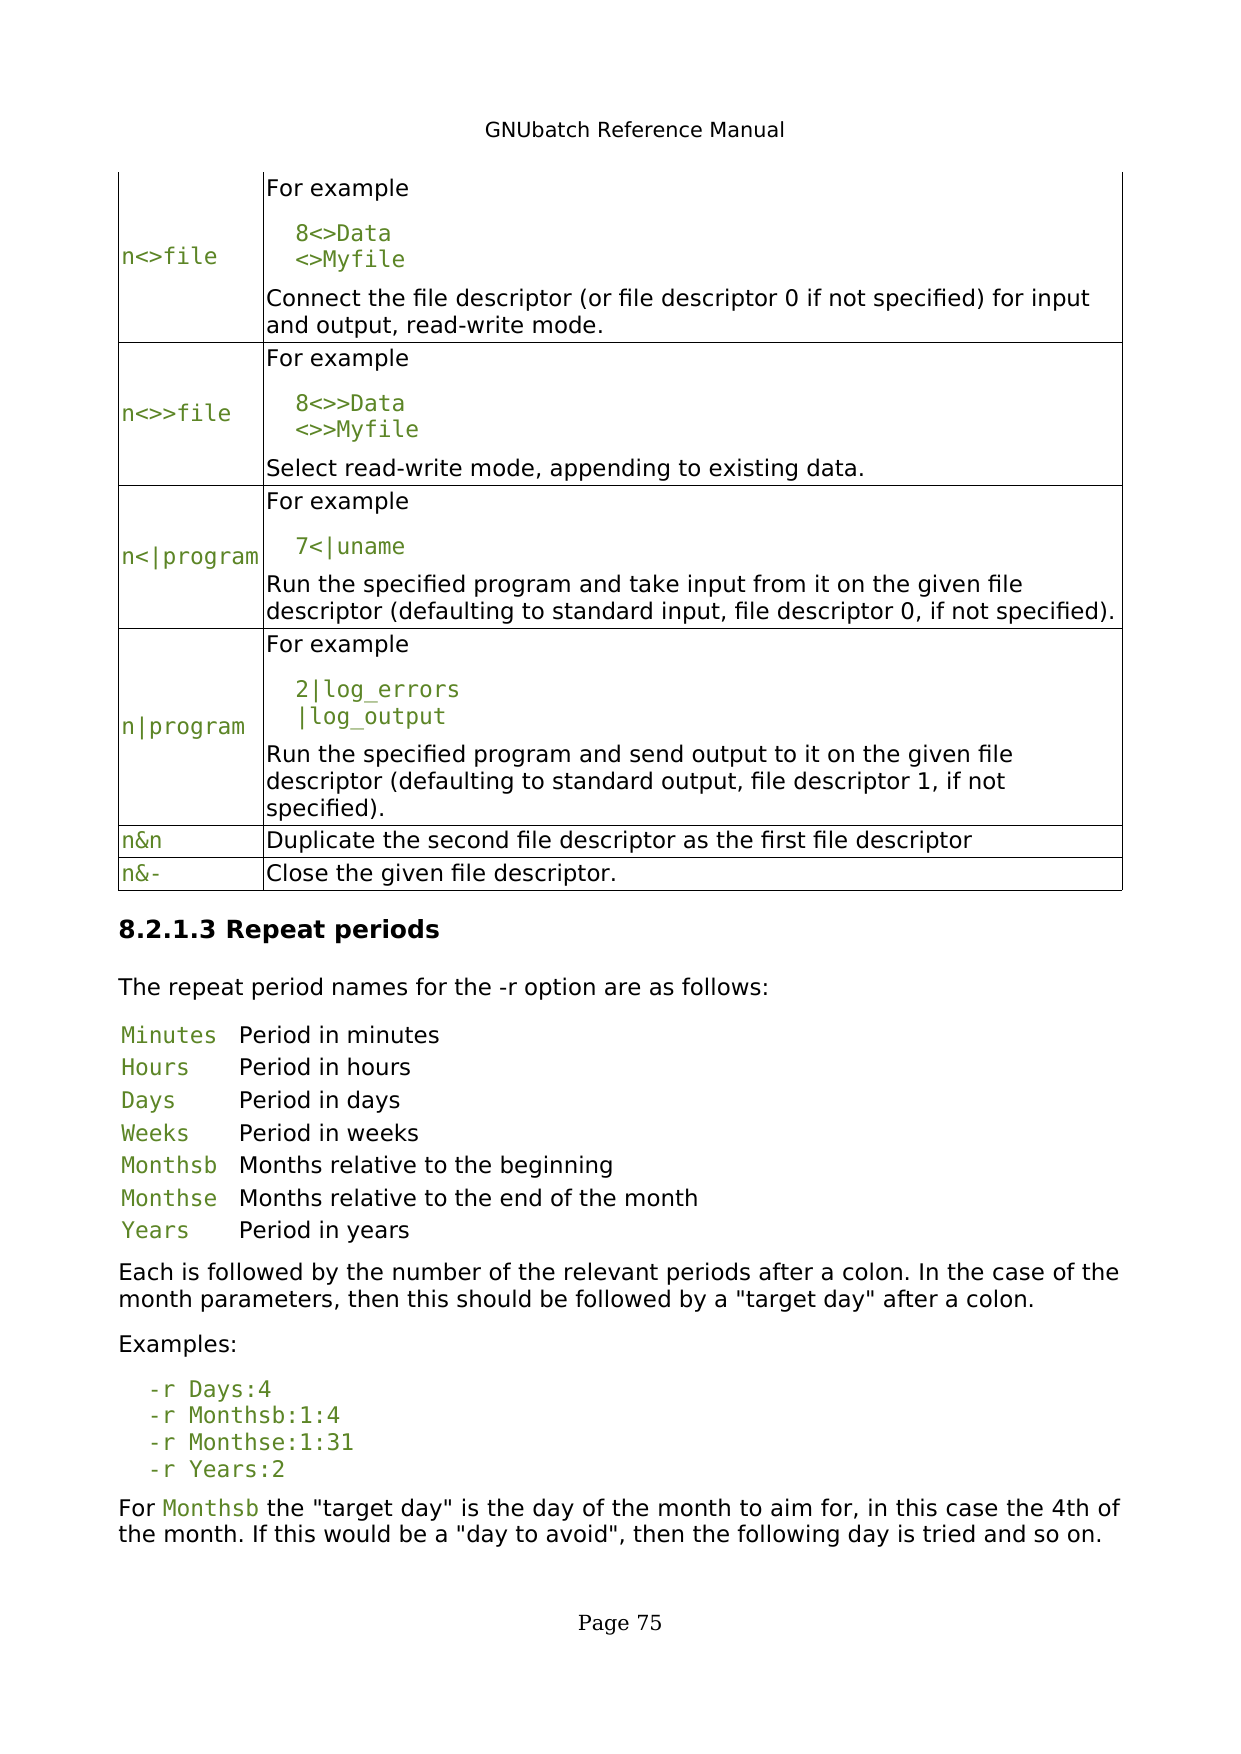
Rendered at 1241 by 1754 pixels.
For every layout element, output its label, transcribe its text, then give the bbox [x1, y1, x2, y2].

table_header Minutes [118, 1019, 236, 1052]
table_cell Period in days [236, 1084, 708, 1117]
table_cell Months relative to the end of the month [236, 1182, 708, 1214]
table_cell Monthsb [118, 1149, 236, 1182]
table_cell Monthse [118, 1182, 236, 1214]
table_header Period in minutes [236, 1019, 708, 1052]
table_cell Years [118, 1215, 236, 1247]
table_cell Hours [118, 1052, 236, 1084]
table_cell n|program [119, 629, 263, 825]
text Each is followed by the number of the relevant periods after a colon. In the case of the month parameters, then this should be followed by a "target day" after a colon. [118, 1259, 1122, 1312]
text -r Monthse:1:31 [148, 1429, 1122, 1456]
table_cell Duplicate the second file descriptor as the first file descriptor [264, 826, 1122, 857]
table_cell For example 7<|uname Run the specified program and take input from it on the given file descriptor (defaulting to standard input, file descriptor 0, if not specified). [264, 486, 1122, 628]
text -r Days:4 [148, 1376, 1122, 1403]
text -r Years:2 [148, 1456, 1122, 1483]
text The repeat period names for the -r option are as follows: [118, 974, 1122, 1001]
table_cell Days [118, 1084, 236, 1117]
text For Monthsb the "target day" is the day of the month to aim for, in this case the 4th of the month. If this would be a "day to avoid", then the following day is tried and so on. [118, 1495, 1122, 1548]
text -r Monthsb:1:4 [148, 1403, 1122, 1429]
table_cell For example 2|log_errors |log_output Run the specified program and send output to it on the given file descriptor (defaulting to standard output, file descriptor 1, if not specified). [264, 629, 1122, 825]
subtitle Repeat periods [118, 915, 1122, 944]
table_cell Period in weeks [236, 1117, 708, 1149]
table_cell Period in years [236, 1215, 708, 1247]
table_cell Weeks [118, 1117, 236, 1149]
table_cell n<>file [119, 172, 263, 342]
table_cell Period in hours [236, 1052, 708, 1084]
table_cell n&n [119, 826, 263, 857]
table_cell Close the given file descriptor. [264, 858, 1122, 890]
table_cell n<>>file [119, 343, 263, 485]
table_cell n&- [119, 858, 263, 890]
table_cell Months relative to the beginning [236, 1149, 708, 1182]
text Examples: [118, 1331, 1122, 1358]
table_cell n<|program [119, 486, 263, 628]
table_cell For example 8<>>Data <>>Myfile Select read-write mode, appending to existing data. [264, 343, 1122, 485]
table_cell For example 8<>Data <>Myfile Connect the file descriptor (or file descriptor 0 if not specified) for input and output, read-write mode. [264, 172, 1122, 342]
